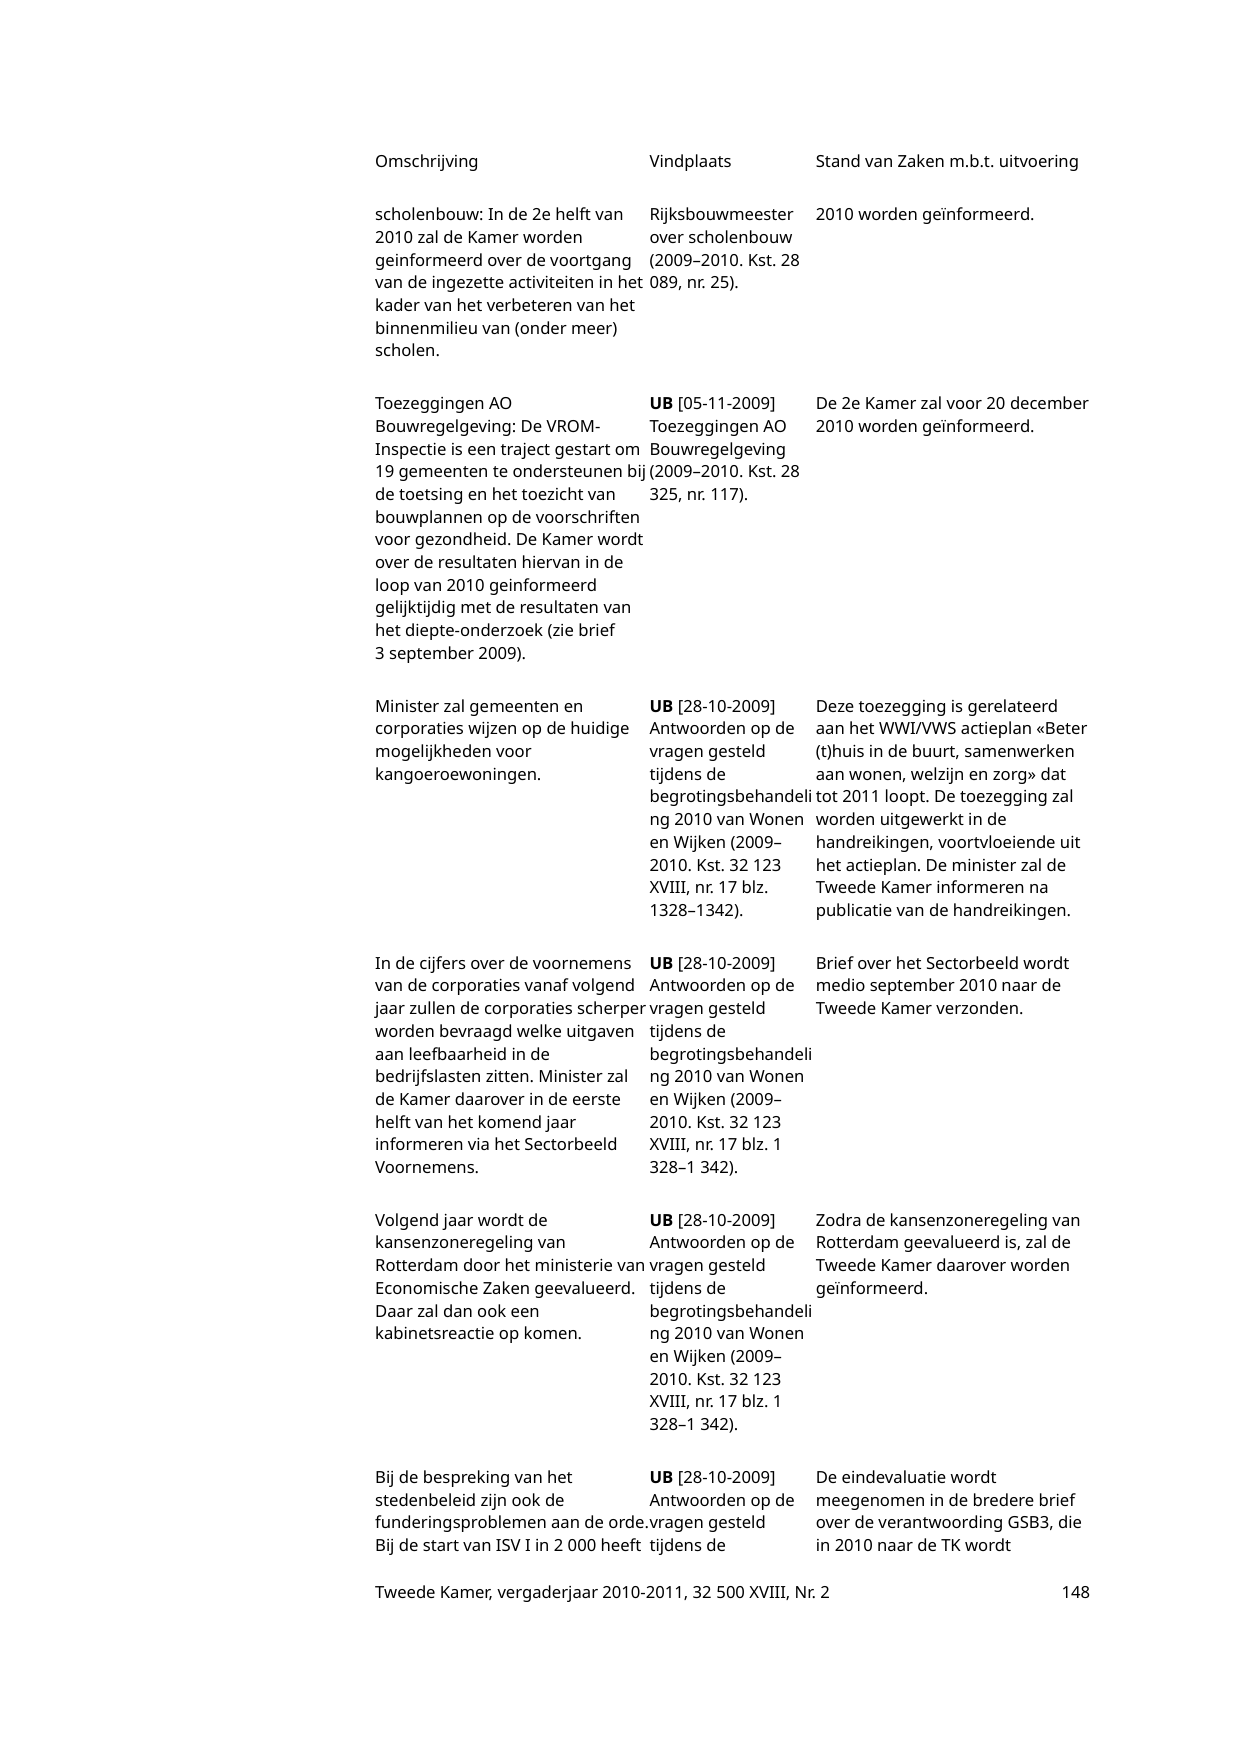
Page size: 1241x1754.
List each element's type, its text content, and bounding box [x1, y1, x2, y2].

table_cell De 2e Kamer zal voor 20 december 2010 worden geïnformeerd. [816, 392, 1090, 694]
table_header Omschrijving [375, 150, 649, 203]
table_cell Minister zal gemeenten en corporaties wijzen op de huidige mogelijkheden voor kangoeroewoningen. [375, 694, 649, 951]
table_cell UB [05-11-2009] Toezeggingen AO Bouwregelgeving (2009–2010. Kst. 28 325, nr. 117). [649, 392, 816, 694]
table_cell De eindevaluatie wordt meegenomen in de bredere brief over de verantwoording GSB3, die in 2010 naar de TK wordt [816, 1465, 1090, 1556]
table_cell Deze toezegging is gerelateerd aan het WWI/VWS actieplan «Beter (t)huis in de buurt, samenwerken aan wonen, welzijn en zorg» dat tot 2011 loopt. De toezegging zal worden uitgewerkt in de handreikingen, voortvloeiende uit het actieplan. De minister zal de Tweede Kamer informeren na publicatie van de handreikingen. [816, 694, 1090, 951]
table_cell Rijksbouwmeester over scholenbouw (2009–2010. Kst. 28 089, nr. 25). [649, 203, 816, 392]
table_cell In de cijfers over de voornemens van de corporaties vanaf volgend jaar zullen de corporaties scherper worden bevraagd welke uitgaven aan leefbaarheid in de bedrijfslasten zitten. Minister zal de Kamer daarover in de eerste helft van het komend jaar informeren via het Sectorbeeld Voornemens. [375, 951, 649, 1208]
table_cell Toezeggingen AO Bouwregelgeving: De VROM-Inspectie is een traject gestart om 19 gemeenten te ondersteunen bij de toetsing en het toezicht van bouwplannen op de voorschriften voor gezondheid. De Kamer wordt over de resultaten hiervan in de loop van 2010 geinformeerd gelijktijdig met de resultaten van het diepte-onderzoek (zie brief 3 september 2009). [375, 392, 649, 694]
table_cell Volgend jaar wordt de kansenzoneregeling van Rotterdam door het ministerie van Economische Zaken geevalueerd. Daar zal dan ook een kabinetsreactie op komen. [375, 1208, 649, 1465]
table_header Stand van Zaken m.b.t. uitvoering [816, 150, 1090, 203]
table_header Vindplaats [649, 150, 816, 203]
table_cell UB [28-10-2009] Antwoorden op de vragen gesteld tijdens de begrotingsbehandeling 2010 van Wonen en Wijken (2009–2010. Kst. 32 123 XVIII, nr. 17 blz. 1 328–1 342). [649, 1208, 816, 1465]
table_cell Zodra de kansenzoneregeling van Rotterdam geevalueerd is, zal de Tweede Kamer daarover worden geïnformeerd. [816, 1208, 1090, 1465]
table_cell Bij de bespreking van het stedenbeleid zijn ook de funderingsproblemen aan de orde. Bij de start van ISV I in 2 000 heeft [375, 1465, 649, 1556]
table_cell 2010 worden geïnformeerd. [816, 203, 1090, 392]
table_cell scholenbouw: In de 2e helft van 2010 zal de Kamer worden geinformeerd over de voortgang van de ingezette activiteiten in het kader van het verbeteren van het binnenmilieu van (onder meer) scholen. [375, 203, 649, 392]
table_cell UB [28-10-2009] Antwoorden op de vragen gesteld tijdens de begrotingsbehandeling 2010 van Wonen en Wijken (2009–2010. Kst. 32 123 XVIII, nr. 17 blz. 1328–1342). [649, 694, 816, 951]
table_cell Brief over het Sectorbeeld wordt medio september 2010 naar de Tweede Kamer verzonden. [816, 951, 1090, 1208]
table_cell UB [28-10-2009] Antwoorden op de vragen gesteld tijdens de [649, 1465, 816, 1556]
table_cell UB [28-10-2009] Antwoorden op de vragen gesteld tijdens de begrotingsbehandeling 2010 van Wonen en Wijken (2009–2010. Kst. 32 123 XVIII, nr. 17 blz. 1 328–1 342). [649, 951, 816, 1208]
